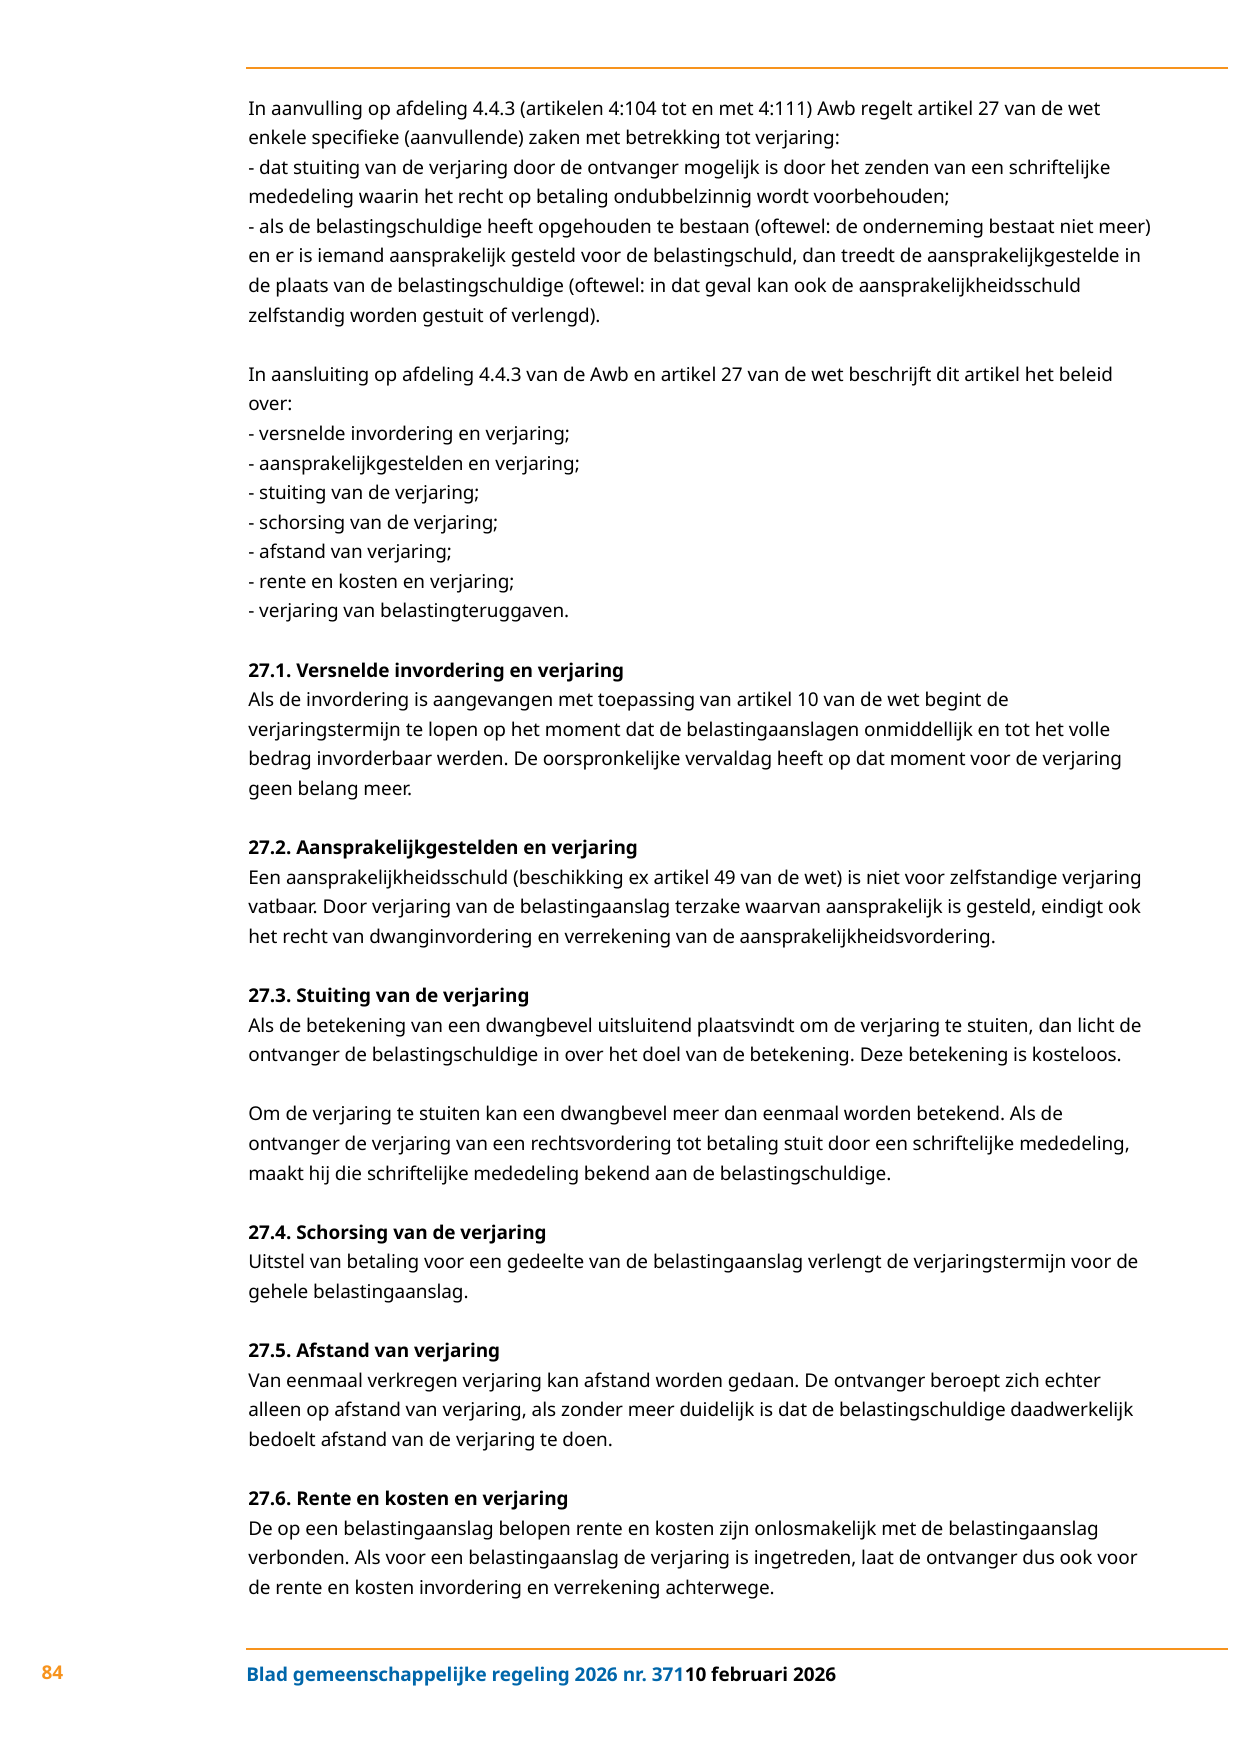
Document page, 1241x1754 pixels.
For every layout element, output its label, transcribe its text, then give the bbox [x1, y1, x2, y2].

text Een aansprakelijkheidsschuld (beschikking ex artikel 49 van de wet) is niet voor zelfstandige verjaring vatbaar. Door verjaring van de belastingaanslag terzake waarvan aansprakelijk is gesteld, eindigt ook het recht van dwanginvordering en verrekening van de aansprakelijkheidsvordering. [248, 864, 1152, 949]
text - schorsing van de verjaring; [248, 509, 1152, 535]
text In aanvulling op afdeling 4.4.3 (artikelen 4:104 tot en met 4:111) Awb regelt artikel 27 van de wet enkele specifieke (aanvullende) zaken met betrekking tot verjaring: [248, 95, 1152, 150]
text Als de betekening van een dwangbevel uitsluitend plaatsvindt om de verjaring te stuiten, dan licht de ontvanger de belastingschuldige in over het doel van de betekening. Deze betekening is kosteloos. [248, 1012, 1152, 1067]
picture [41, 47, 231, 172]
text 27.2. Aansprakelijkgestelden en verjaring [248, 834, 1152, 860]
text - als de belastingschuldige heeft opgehouden te bestaan (oftewel: de onderneming bestaat niet meer) en er is iemand aansprakelijk gesteld voor de belastingschuld, dan treedt de aansprakelijkgestelde in de plaats van de belastingschuldige (oftewel: in dat geval kan ook de aansprakelijkheidsschuld zelfstandig worden gestuit of verlengd). [248, 213, 1152, 328]
text In aansluiting op afdeling 4.4.3 van de Awb en artikel 27 van de wet beschrijft dit artikel het beleid over: [248, 361, 1152, 416]
text - rente en kosten en verjaring; [248, 568, 1152, 594]
text Als de invordering is aangevangen met toepassing van artikel 10 van de wet begint de verjaringstermijn te lopen op het moment dat de belastingaanslagen onmiddellijk en tot het volle bedrag invorderbaar werden. De oorspronkelijke vervaldag heeft op dat moment voor de verjaring geen belang meer. [248, 686, 1152, 801]
text - verjaring van belastingteruggaven. [248, 598, 1152, 623]
text - versnelde invordering en verjaring; [248, 420, 1152, 446]
text 27.5. Afstand van verjaring [248, 1337, 1152, 1363]
text - aansprakelijkgestelden en verjaring; [248, 450, 1152, 476]
text - dat stuiting van de verjaring door de ontvanger mogelijk is door het zenden van een schriftelijke mededeling waarin het recht op betaling ondubbelzinnig wordt voorbehouden; [248, 154, 1152, 209]
text - afstand van verjaring; [248, 538, 1152, 564]
text Uitstel van betaling voor een gedeelte van de belastingaanslag verlengt de verjaringstermijn voor de gehele belastingaanslag. [248, 1248, 1152, 1304]
text Om de verjaring te stuiten kan een dwangbevel meer dan eenmaal worden betekend. Als de ontvanger de verjaring van een rechtsvordering tot betaling stuit door een schriftelijke mededeling, maakt hij die schriftelijke mededeling bekend aan de belastingschuldige. [248, 1101, 1152, 1186]
text - stuiting van de verjaring; [248, 479, 1152, 505]
text 27.4. Schorsing van de verjaring [248, 1219, 1152, 1245]
text 27.3. Stuiting van de verjaring [248, 982, 1152, 1008]
text Van eenmaal verkregen verjaring kan afstand worden gedaan. De ontvanger beroept zich echter alleen op afstand van verjaring, als zonder meer duidelijk is dat de belastingschuldige daadwerkelijk bedoelt afstand van de verjaring te doen. [248, 1367, 1152, 1452]
text 27.1. Versnelde invordering en verjaring [248, 657, 1152, 683]
text 27.6. Rente en kosten en verjaring [248, 1485, 1152, 1511]
text De op een belastingaanslag belopen rente en kosten zijn onlosmakelijk met de belastingaanslag verbonden. Als voor een belastingaanslag de verjaring is ingetreden, laat de ontvanger dus ook voor de rente en kosten invordering en verrekening achterwege. [248, 1515, 1152, 1600]
